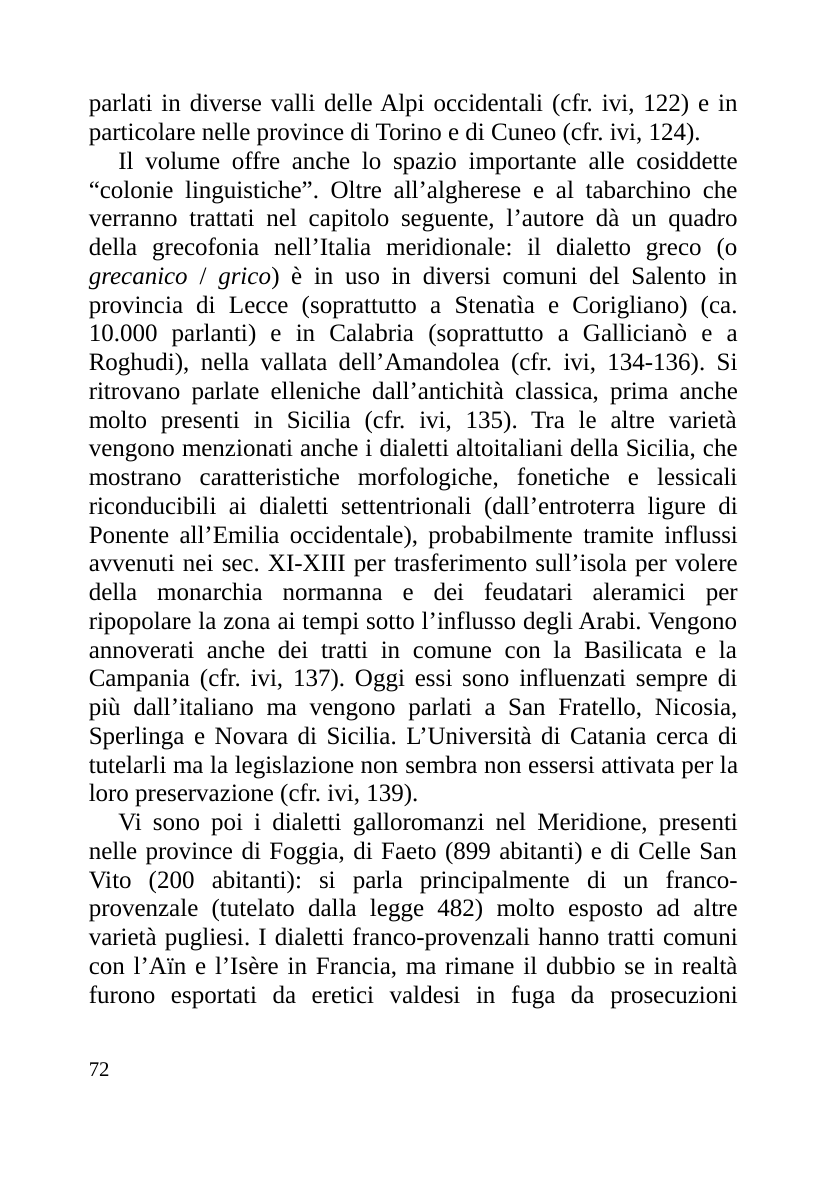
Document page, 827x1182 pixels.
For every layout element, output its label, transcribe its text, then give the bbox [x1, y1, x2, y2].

text Vi sono poi i dialetti galloromanzi nel Meridione, presenti nelle province di Foggia, di Faeto (899 abitanti) e di Celle San Vito (200 abitanti): si parla principalmente di un franco-provenzale (tutelato dalla legge 482) molto esposto ad altre varietà pugliesi. I dialetti franco-provenzali hanno tratti comuni con l’Aïn e l’Isère in Francia, ma rimane il dubbio se in realtà furono esportati da eretici valdesi in fuga da prosecuzioni [88, 807, 738, 1008]
text parlati in diverse valli delle Alpi occidentali (cfr. ivi, 122) e in particolare nelle province di Torino e di Cuneo (cfr. ivi, 124). [88, 88, 738, 146]
text Il volume offre anche lo spazio importante alle cosiddette “colonie linguistiche”. Oltre all’algherese e al tabarchino che verranno trattati nel capitolo seguente, l’autore dà un quadro della grecofonia nell’Italia meridionale: il dialetto greco (o grecanico / grico) è in uso in diversi comuni del Salento in provincia di Lecce (soprattutto a Stenatìa e Corigliano) (ca. 10.000 parlanti) e in Calabria (soprattutto a Gallicianò e a Roghudi), nella vallata dell’Amandolea (cfr. ivi, 134-136). Si ritrovano parlate elleniche dall’antichità classica, prima anche molto presenti in Sicilia (cfr. ivi, 135). Tra le altre varietà vengono menzionati anche i dialetti altoitaliani della Sicilia, che mostrano caratteristiche morfologiche, fonetiche e lessicali riconducibili ai dialetti settentrionali (dall’entroterra ligure di Ponente all’Emilia occidentale), probabilmente tramite influssi avvenuti nei sec. XI-XIII per trasferimento sull’isola per volere della monarchia normanna e dei feudatari aleramici per ripopolare la zona ai tempi sotto l’influsso degli Arabi. Vengono annoverati anche dei tratti in comune con la Basilicata e la Campania (cfr. ivi, 137). Oggi essi sono influenzati sempre di più dall’italiano ma vengono parlati a San Fratello, Nicosia, Sperlinga e Novara di Sicilia. L’Università di Catania cerca di tutelarli ma la legislazione non sembra non essersi attivata per la loro preservazione (cfr. ivi, 139). [88, 146, 738, 807]
